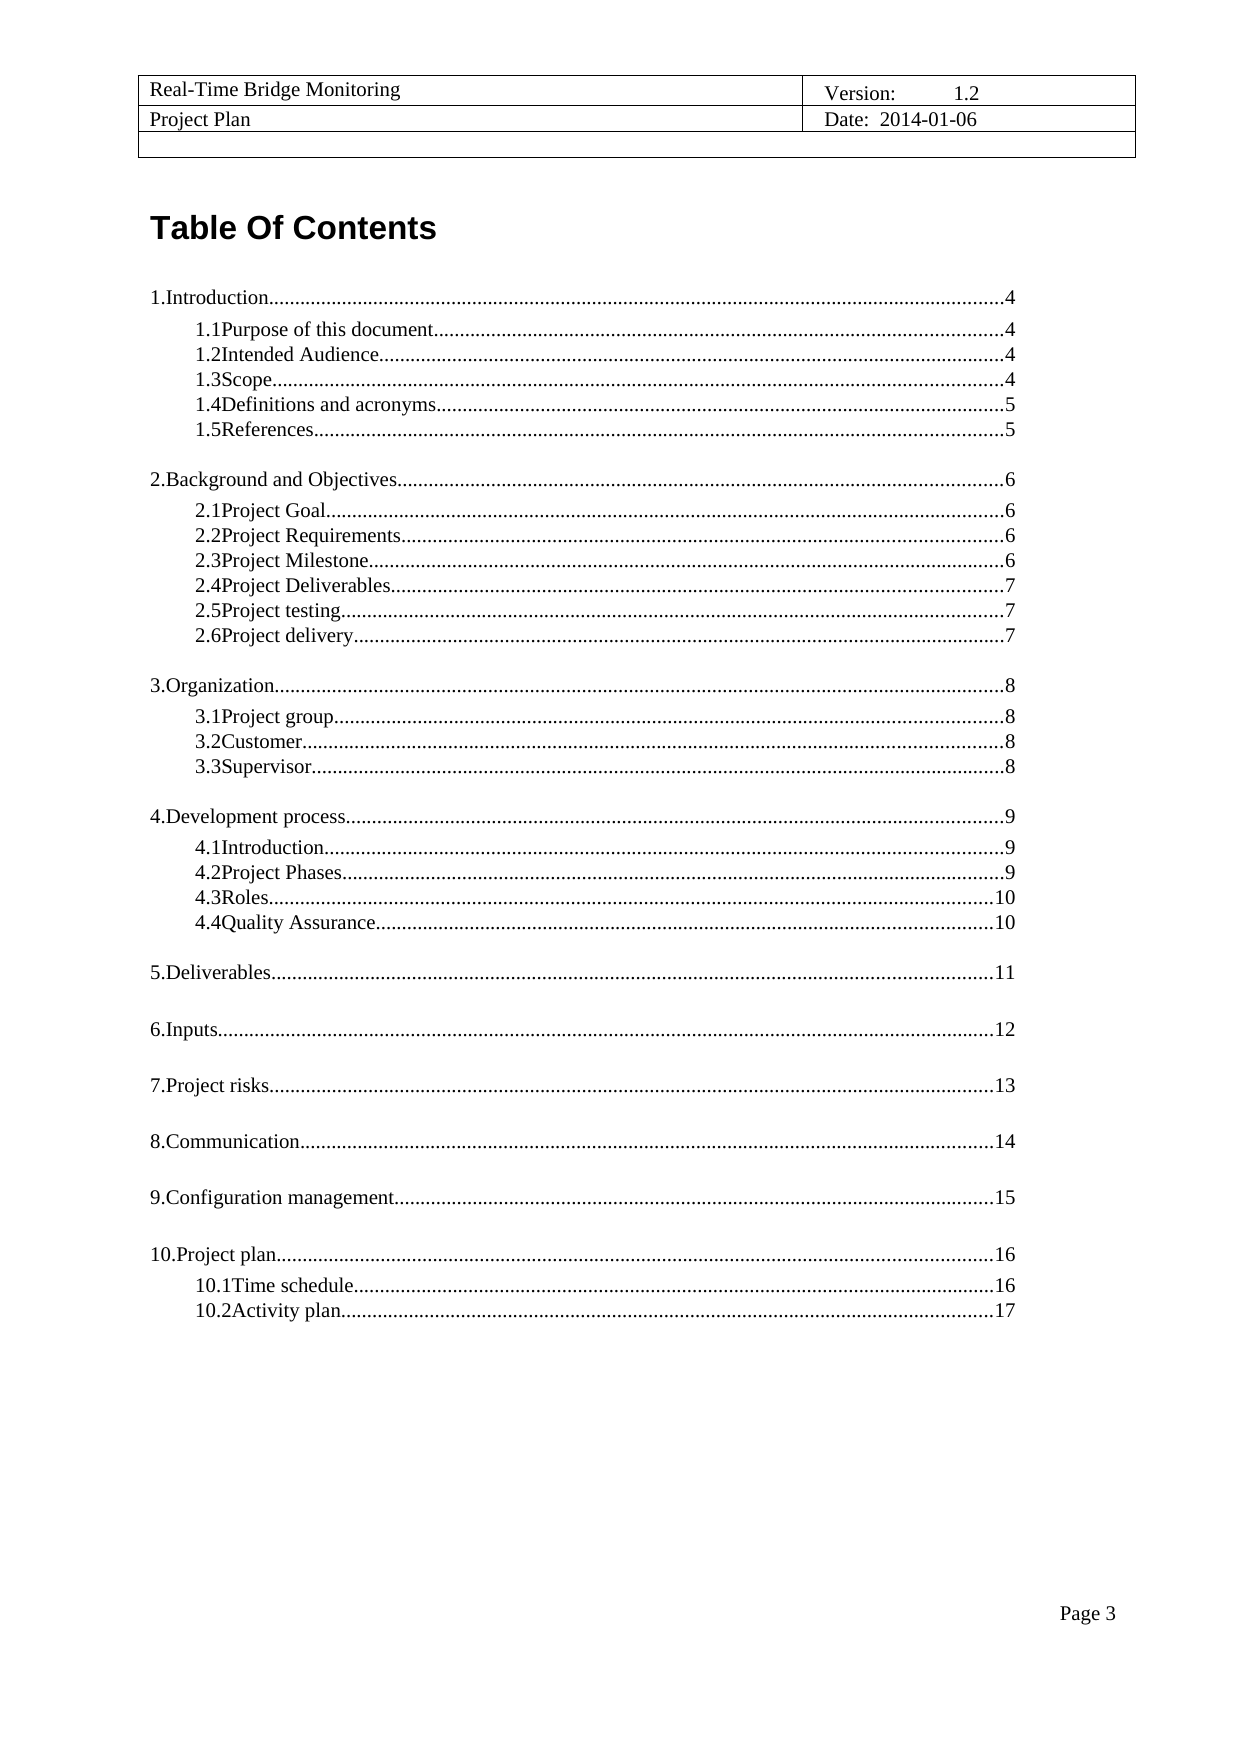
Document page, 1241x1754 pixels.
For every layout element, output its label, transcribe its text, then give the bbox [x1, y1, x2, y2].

text 2.6Project delivery 7 [195, 622, 1015, 647]
text 5.Deliverables 11 [150, 959, 1015, 984]
text 1.Introduction 4 [150, 284, 1015, 309]
text 7.Project risks 13 [150, 1072, 1015, 1097]
text 4.3Roles 10 [195, 884, 1015, 909]
text 1.2Intended Audience 4 [195, 341, 1015, 366]
text 2.4Project Deliverables 7 [195, 572, 1015, 597]
text 9.Configuration management 15 [150, 1184, 1015, 1209]
text 8.Communication 14 [150, 1128, 1015, 1153]
text 4.2Project Phases 9 [195, 859, 1015, 884]
text 4.1Introduction 9 [195, 834, 1015, 859]
text 1.4Definitions and acronyms 5 [195, 391, 1015, 416]
text 4.4Quality Assurance 10 [195, 909, 1015, 934]
text 3.Organization 8 [150, 672, 1015, 697]
text 3.3Supervisor 8 [195, 753, 1015, 778]
text 2.5Project testing 7 [195, 597, 1015, 622]
text 2.Background and Objectives 6 [150, 466, 1015, 491]
subtitle Table Of Contents [150, 208, 1090, 247]
text 1.1Purpose of this document 4 [195, 316, 1015, 341]
text 3.1Project group 8 [195, 703, 1015, 728]
text 6.Inputs 12 [150, 1016, 1015, 1041]
text 1.5References 5 [195, 416, 1015, 441]
text 2.1Project Goal 6 [195, 497, 1015, 522]
text 10.2Activity plan 17 [195, 1297, 1015, 1322]
text 4.Development process 9 [150, 803, 1015, 828]
text 10.Project plan 16 [150, 1241, 1015, 1266]
text 2.3Project Milestone 6 [195, 547, 1015, 572]
text 10.1Time schedule 16 [195, 1272, 1015, 1297]
text 1.3Scope 4 [195, 366, 1015, 391]
text 2.2Project Requirements 6 [195, 522, 1015, 547]
text 3.2Customer 8 [195, 728, 1015, 753]
